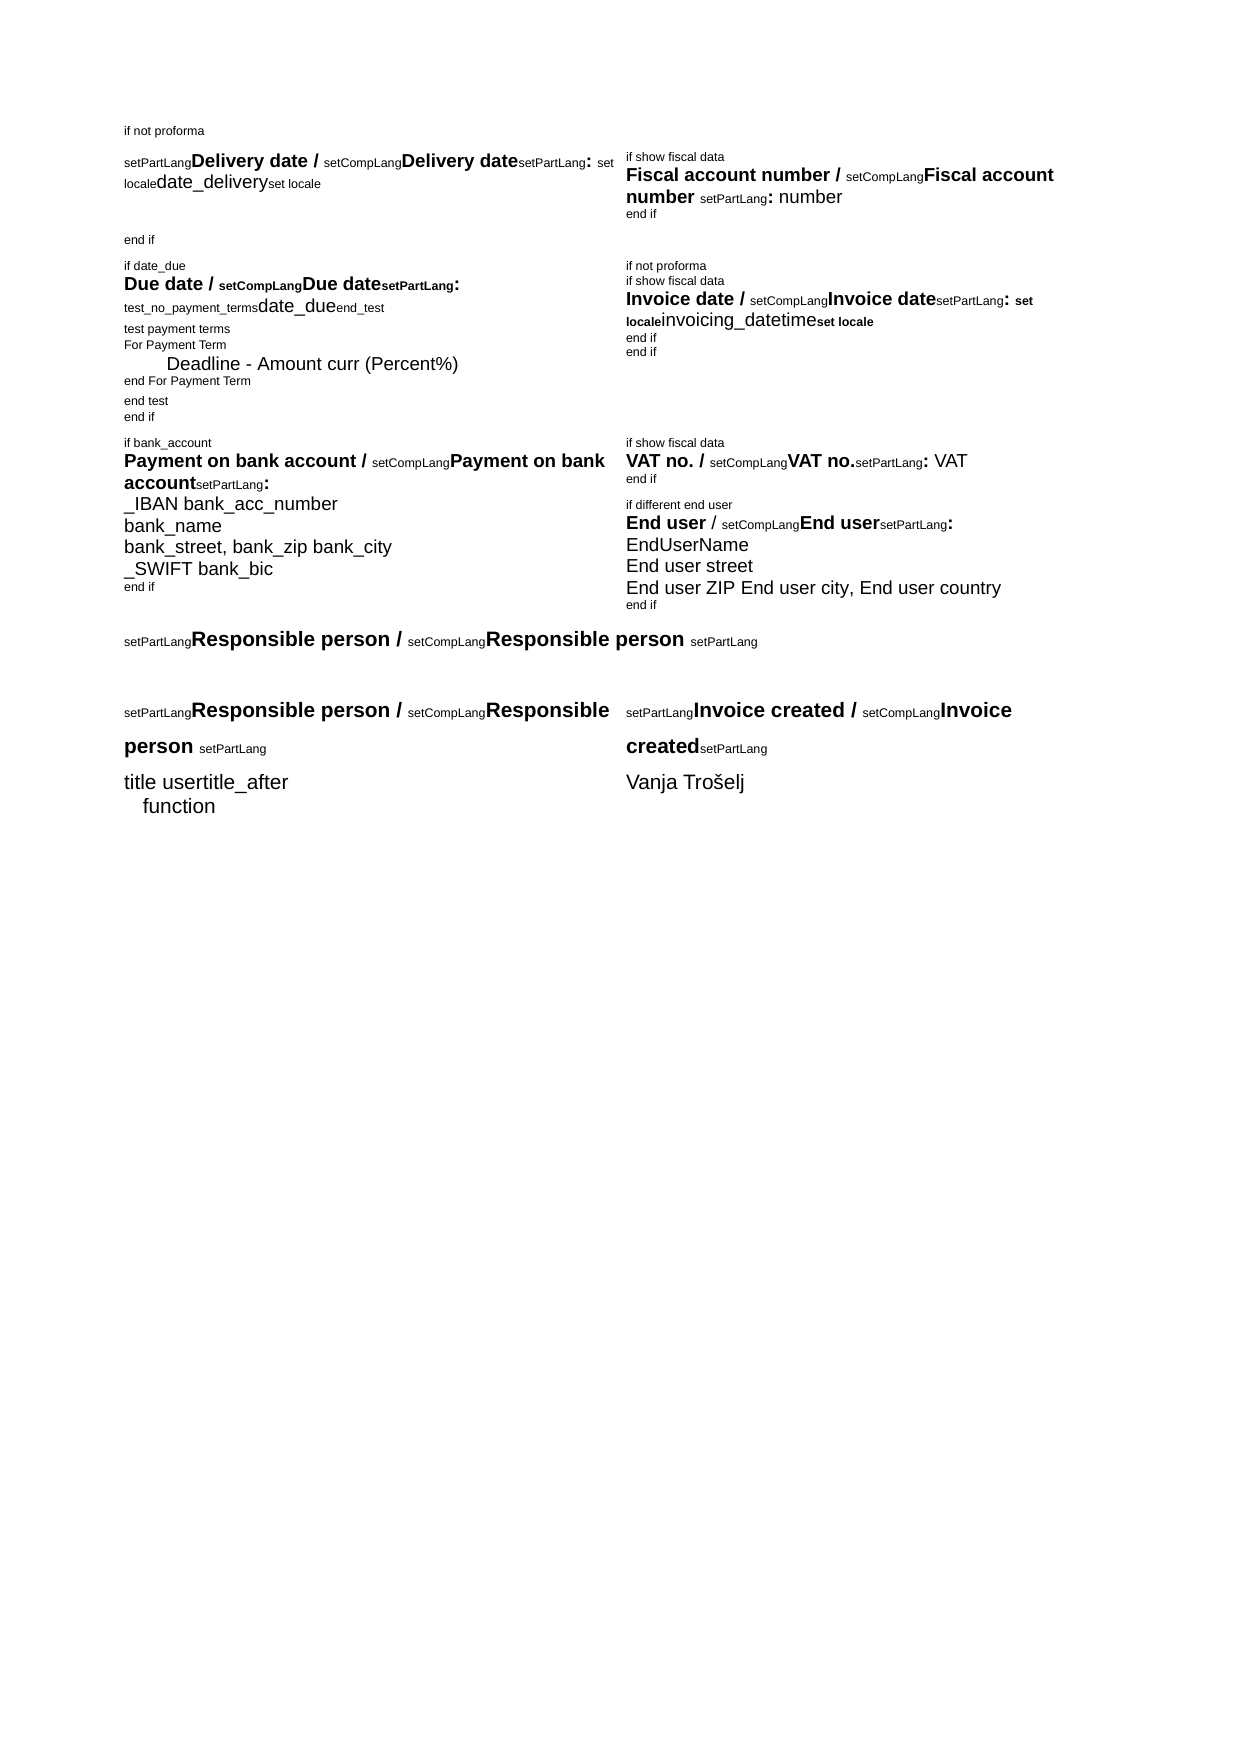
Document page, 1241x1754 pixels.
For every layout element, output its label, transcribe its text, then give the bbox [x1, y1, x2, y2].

table_cell if not proforma if show fiscal data Invoice date / setCompLangInvoice datesetPartLang: set localeinvoicing_datetimeset locale end if end if [620, 253, 1122, 430]
table_cell if different end user End user / setCompLangEnd usersetPartLang: EndUserName End user street End user ZIP End user city, End user country end if [620, 492, 1122, 621]
table_cell setPartLangInvoice created / setCompLangInvoice createdsetPartLang Vanja Trošelj [620, 693, 1122, 824]
table_cell if bank_account Payment on bank account / setCompLangPayment on bank accountsetPartLang: _IBAN bank_acc_number bank_name bank_street, bank_zip bank_city _SWIFT bank_bic end if [118, 430, 620, 621]
table_cell if show fiscal data VAT no. / setCompLangVAT no.setPartLang: VAT end if [620, 430, 1122, 492]
table_cell if show fiscal data Fiscal account number / setCompLangFiscal account number setPartLang: number end if [620, 144, 1122, 227]
table_cell [620, 227, 1122, 253]
table_cell setPartLangResponsible person / setCompLangResponsible person setPartLang title usertitle_after function [118, 693, 620, 824]
table_header [620, 118, 1122, 144]
table_cell if date_due Due date / setCompLangDue datesetPartLang: test_no_payment_termsdate_dueend_test test payment terms For Payment Term Deadline - Amount curr (Percent%) end For Payment Term end test end if [118, 253, 620, 430]
table_cell setPartLangDelivery date / setCompLangDelivery datesetPartLang: set localedate_deliveryset locale [118, 144, 620, 227]
table_cell setPartLangResponsible person / setCompLangResponsible person setPartLang [118, 621, 1122, 692]
table_cell end if [118, 227, 620, 253]
table_header if not proforma [118, 118, 620, 144]
